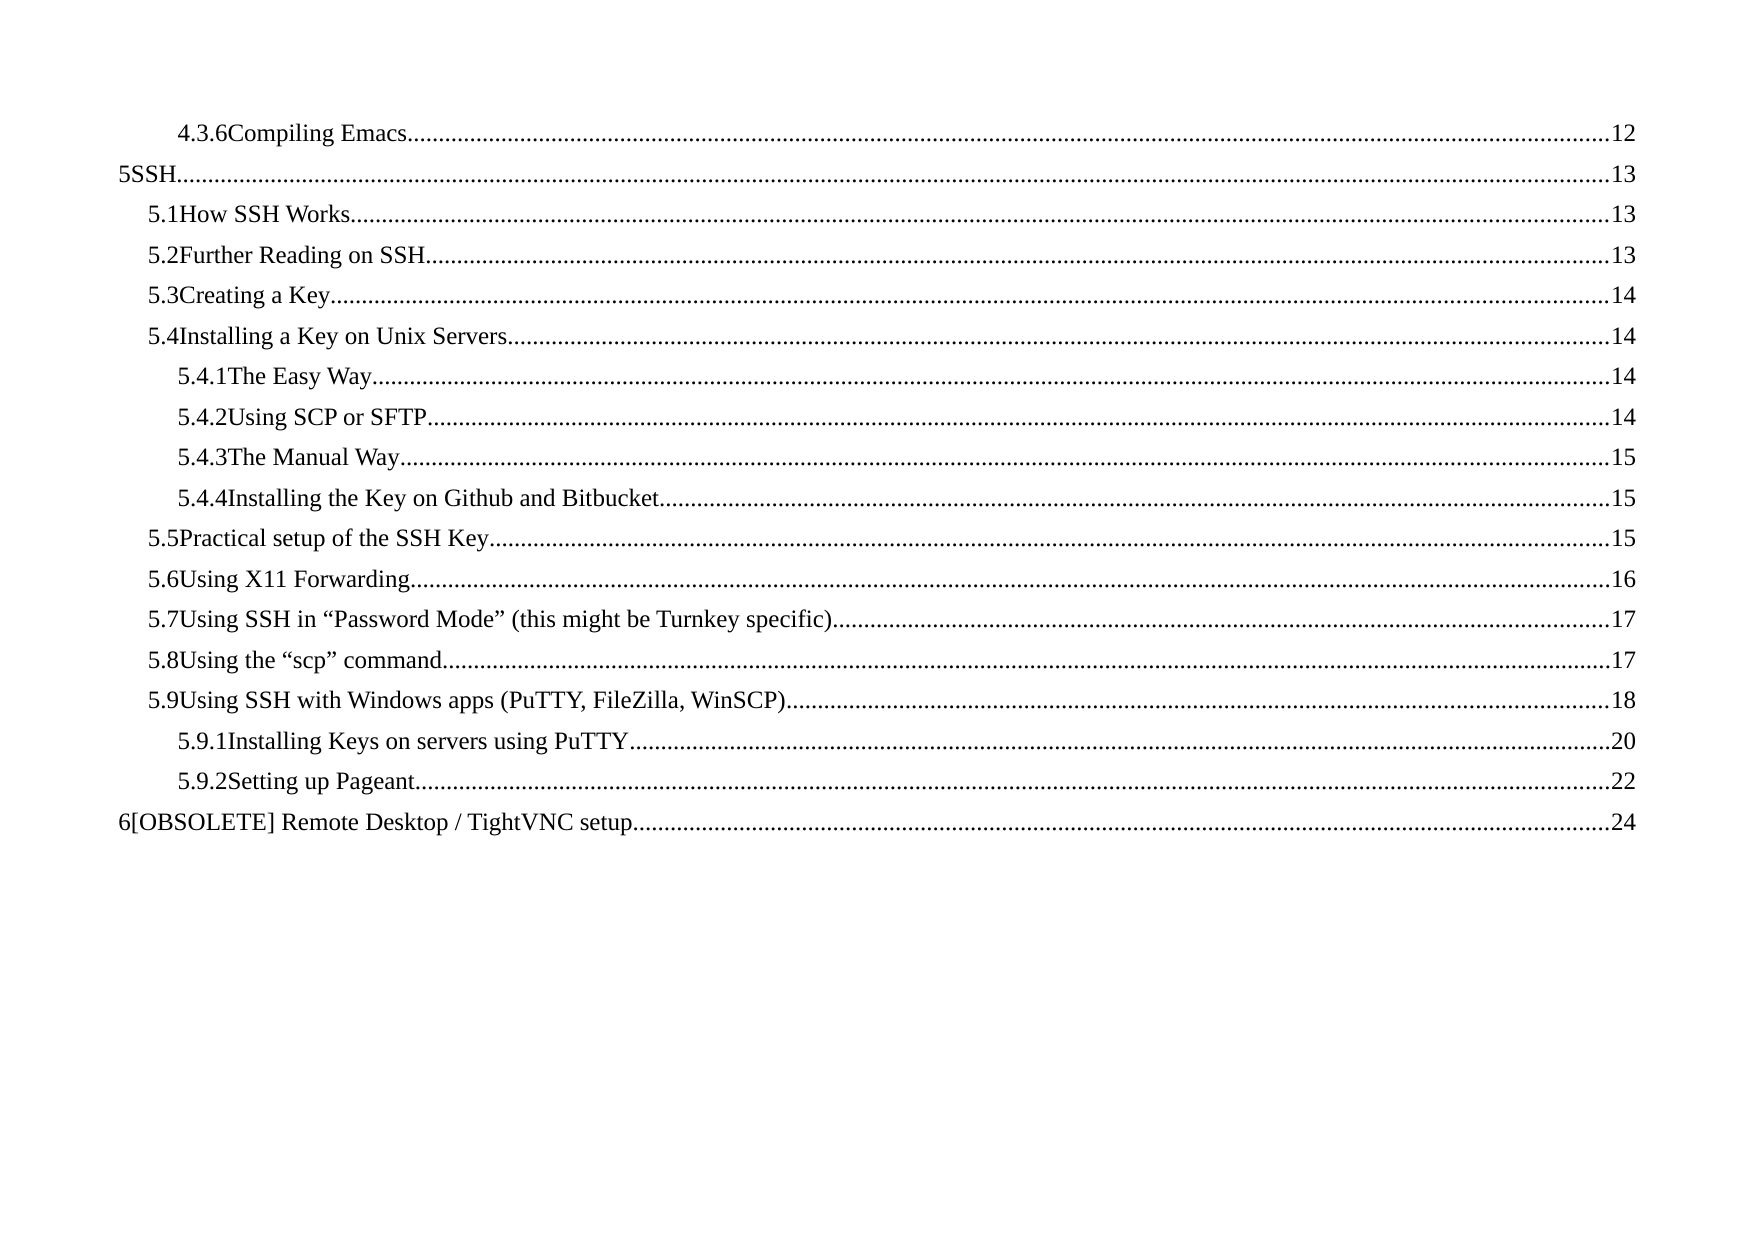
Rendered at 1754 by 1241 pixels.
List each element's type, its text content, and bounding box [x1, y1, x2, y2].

text 5SSH 13 [118, 159, 1636, 187]
text 5.4Installing a Key on Unix Servers 14 [148, 321, 1636, 349]
text 5.5Practical setup of the SSH Key 15 [148, 523, 1636, 552]
text 5.3Creating a Key 14 [148, 280, 1636, 309]
text 5.1How SSH Works 13 [148, 199, 1636, 228]
text 5.4.2Using SCP or SFTP 14 [177, 402, 1636, 431]
text 5.4.3The Manual Way 15 [177, 442, 1636, 471]
text 6[OBSOLETE] Remote Desktop / TightVNC setup 24 [118, 807, 1636, 836]
text 5.9Using SSH with Windows apps (PuTTY, FileZilla, WinSCP) 18 [148, 685, 1636, 714]
text 5.7Using SSH in “Password Mode” (this might be Turnkey specific) 17 [148, 604, 1636, 633]
text 5.8Using the “scp” command 17 [148, 645, 1636, 674]
text 5.9.2Setting up Pageant 22 [177, 766, 1636, 795]
text 5.6Using X11 Forwarding 16 [148, 564, 1636, 593]
text 5.2Further Reading on SSH 13 [148, 240, 1636, 268]
text 5.4.4Installing the Key on Github and Bitbucket 15 [177, 483, 1636, 512]
text 5.9.1Installing Keys on servers using PuTTY 20 [177, 726, 1636, 755]
text 4.3.6Compiling Emacs 12 [177, 118, 1636, 147]
text 5.4.1The Easy Way 14 [177, 361, 1636, 390]
